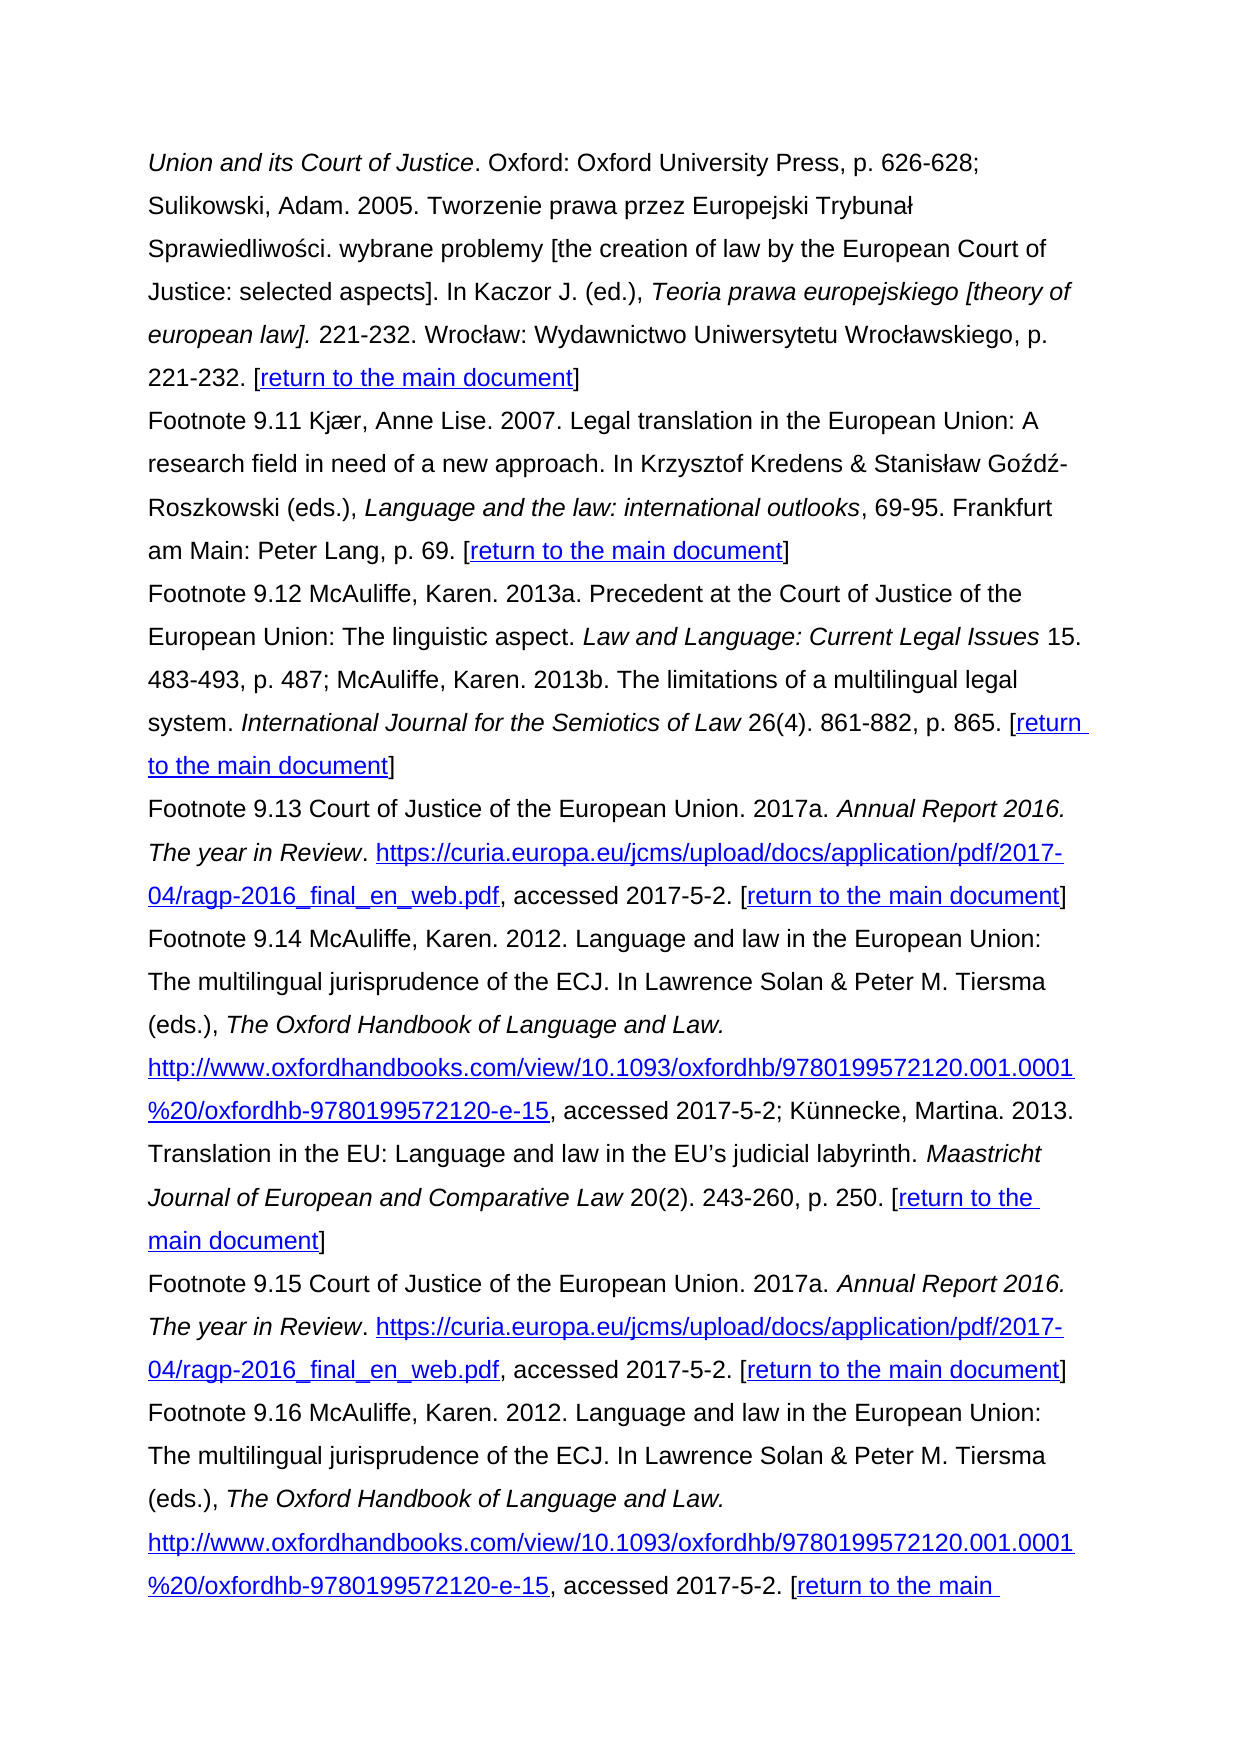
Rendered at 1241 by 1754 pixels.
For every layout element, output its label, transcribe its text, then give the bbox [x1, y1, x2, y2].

text Footnote 9.15 Court of Justice of the European Union. 2017a. Annual Report 2016. The year in Review. https://curia.europa.eu/jcms/upload/docs/application/pdf/2017-04/ragp-2016_final_en_web.pdf, accessed 2017-5-2. [return to the main document] [148, 1269, 1093, 1384]
text Footnote 9.13 Court of Justice of the European Union. 2017a. Annual Report 2016. The year in Review. https://curia.europa.eu/jcms/upload/docs/application/pdf/2017-04/ragp-2016_final_en_web.pdf, accessed 2017-5-2. [return to the main document] [148, 794, 1093, 909]
text Footnote 9.11 Kjær, Anne Lise. 2007. Legal translation in the European Union: A research field in need of a new approach. In Krzysztof Kredens & Stanisław Goźdź-Roszkowski (eds.), Language and the law: international outlooks, 69-95. Frankfurt am Main: Peter Lang, p. 69. [return to the main document] [148, 406, 1093, 564]
text Footnote 9.14 McAuliffe, Karen. 2012. Language and law in the European Union: The multilingual jurisprudence of the ECJ. In Lawrence Solan & Peter M. Tiersma (eds.), The Oxford Handbook of Language and Law. http://www.oxfordhandbooks.com/view/10.1093/oxfordhb/9780199572120.001.0001%20/oxfordhb-9780199572120-e-15, accessed 2017-5-2; Künnecke, Martina. 2013. Translation in the EU: Language and law in the EU’s judicial labyrinth. Maastricht Journal of European and Comparative Law 20(2). 243-260, p. 250. [return to the main document] [148, 924, 1093, 1254]
text Union and its Court of Justice. Oxford: Oxford University Press, p. 626-628; Sulikowski, Adam. 2005. Tworzenie prawa przez Europejski Trybunał Sprawiedliwości. wybrane problemy [the creation of law by the European Court of Justice: selected aspects]. In Kaczor J. (ed.), Teoria prawa europejskiego [theory of european law]. 221-232. Wrocław: Wydawnictwo Uniwersytetu Wrocławskiego, p. 221-232. [return to the main document] [148, 148, 1093, 392]
text Footnote 9.12 McAuliffe, Karen. 2013a. Precedent at the Court of Justice of the European Union: The linguistic aspect. Law and Language: Current Legal Issues 15. 483-493, p. 487; McAuliffe, Karen. 2013b. The limitations of a multilingual legal system. International Journal for the Semiotics of Law 26(4). 861-882, p. 865. [return to the main document] [148, 579, 1093, 780]
text Footnote 9.16 McAuliffe, Karen. 2012. Language and law in the European Union: The multilingual jurisprudence of the ECJ. In Lawrence Solan & Peter M. Tiersma (eds.), The Oxford Handbook of Language and Law. http://www.oxfordhandbooks.com/view/10.1093/oxfordhb/9780199572120.001.0001%20/oxfordhb-9780199572120-e-15, accessed 2017-5-2. [return to the main [148, 1398, 1093, 1599]
